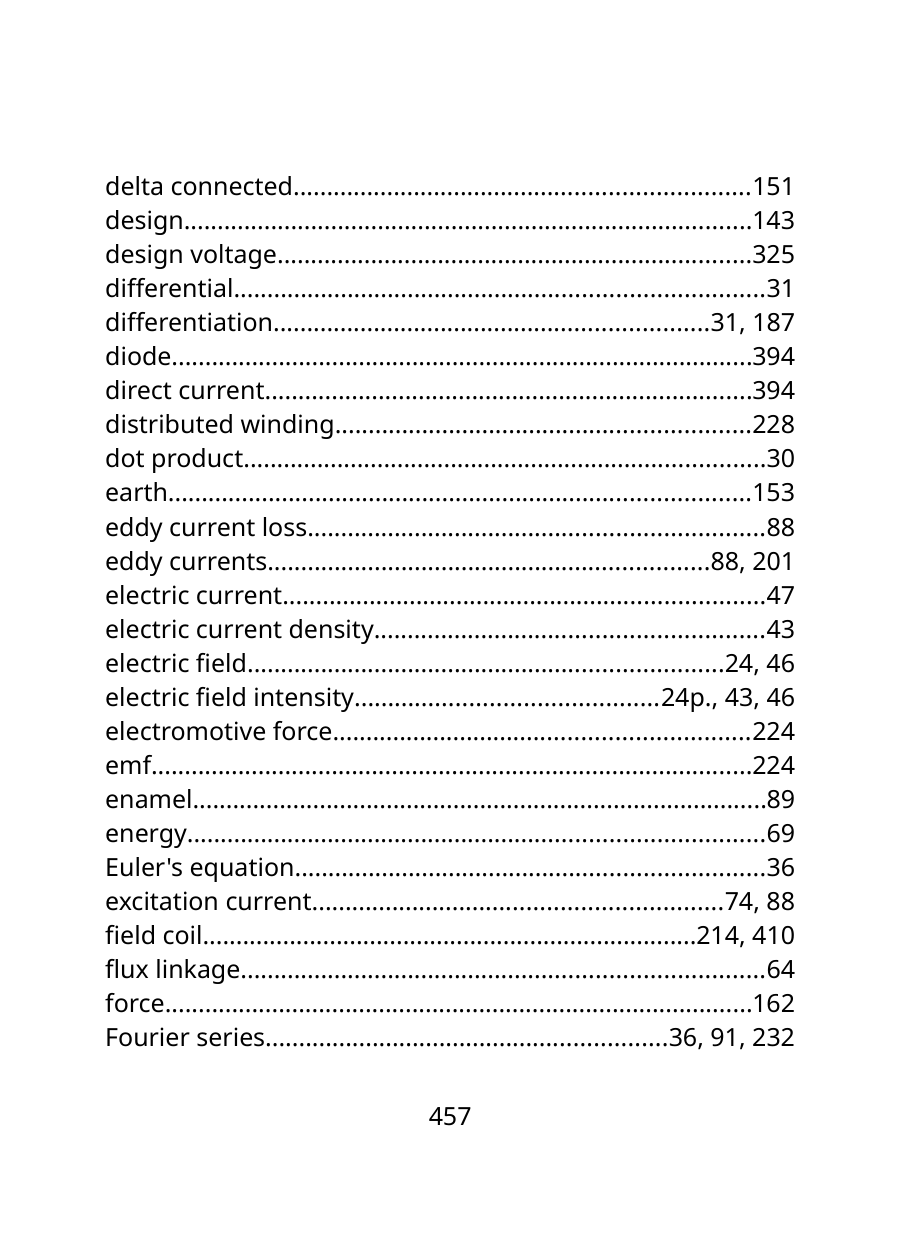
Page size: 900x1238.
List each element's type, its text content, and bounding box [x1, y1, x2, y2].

text electric field 24, 46 [105, 645, 795, 679]
text differential 31 [105, 271, 795, 305]
text electric field intensity 24p., 43, 46 [105, 679, 795, 713]
text electromotive force 224 [105, 713, 795, 748]
text diode 394 [105, 339, 795, 373]
text dot product 30 [105, 441, 795, 475]
text eddy currents 88, 201 [105, 543, 795, 577]
text differentiation 31, 187 [105, 305, 795, 339]
text electric current 47 [105, 577, 795, 611]
text emf 224 [105, 748, 795, 782]
text flux linkage 64 [105, 952, 795, 986]
text earth 153 [105, 475, 795, 509]
text distributed winding 228 [105, 407, 795, 441]
text energy 69 [105, 816, 795, 850]
text force 162 [105, 986, 795, 1020]
text Fourier series 36, 91, 232 [105, 1020, 795, 1054]
text electric current density 43 [105, 611, 795, 645]
text excitation current 74, 88 [105, 884, 795, 918]
text direct current 394 [105, 373, 795, 407]
text enamel 89 [105, 782, 795, 816]
text Euler's equation 36 [105, 850, 795, 884]
text eddy current loss 88 [105, 509, 795, 543]
text delta connected 151 [105, 168, 795, 203]
text field coil 214, 410 [105, 918, 795, 952]
text design 143 [105, 203, 795, 237]
text design voltage 325 [105, 237, 795, 271]
